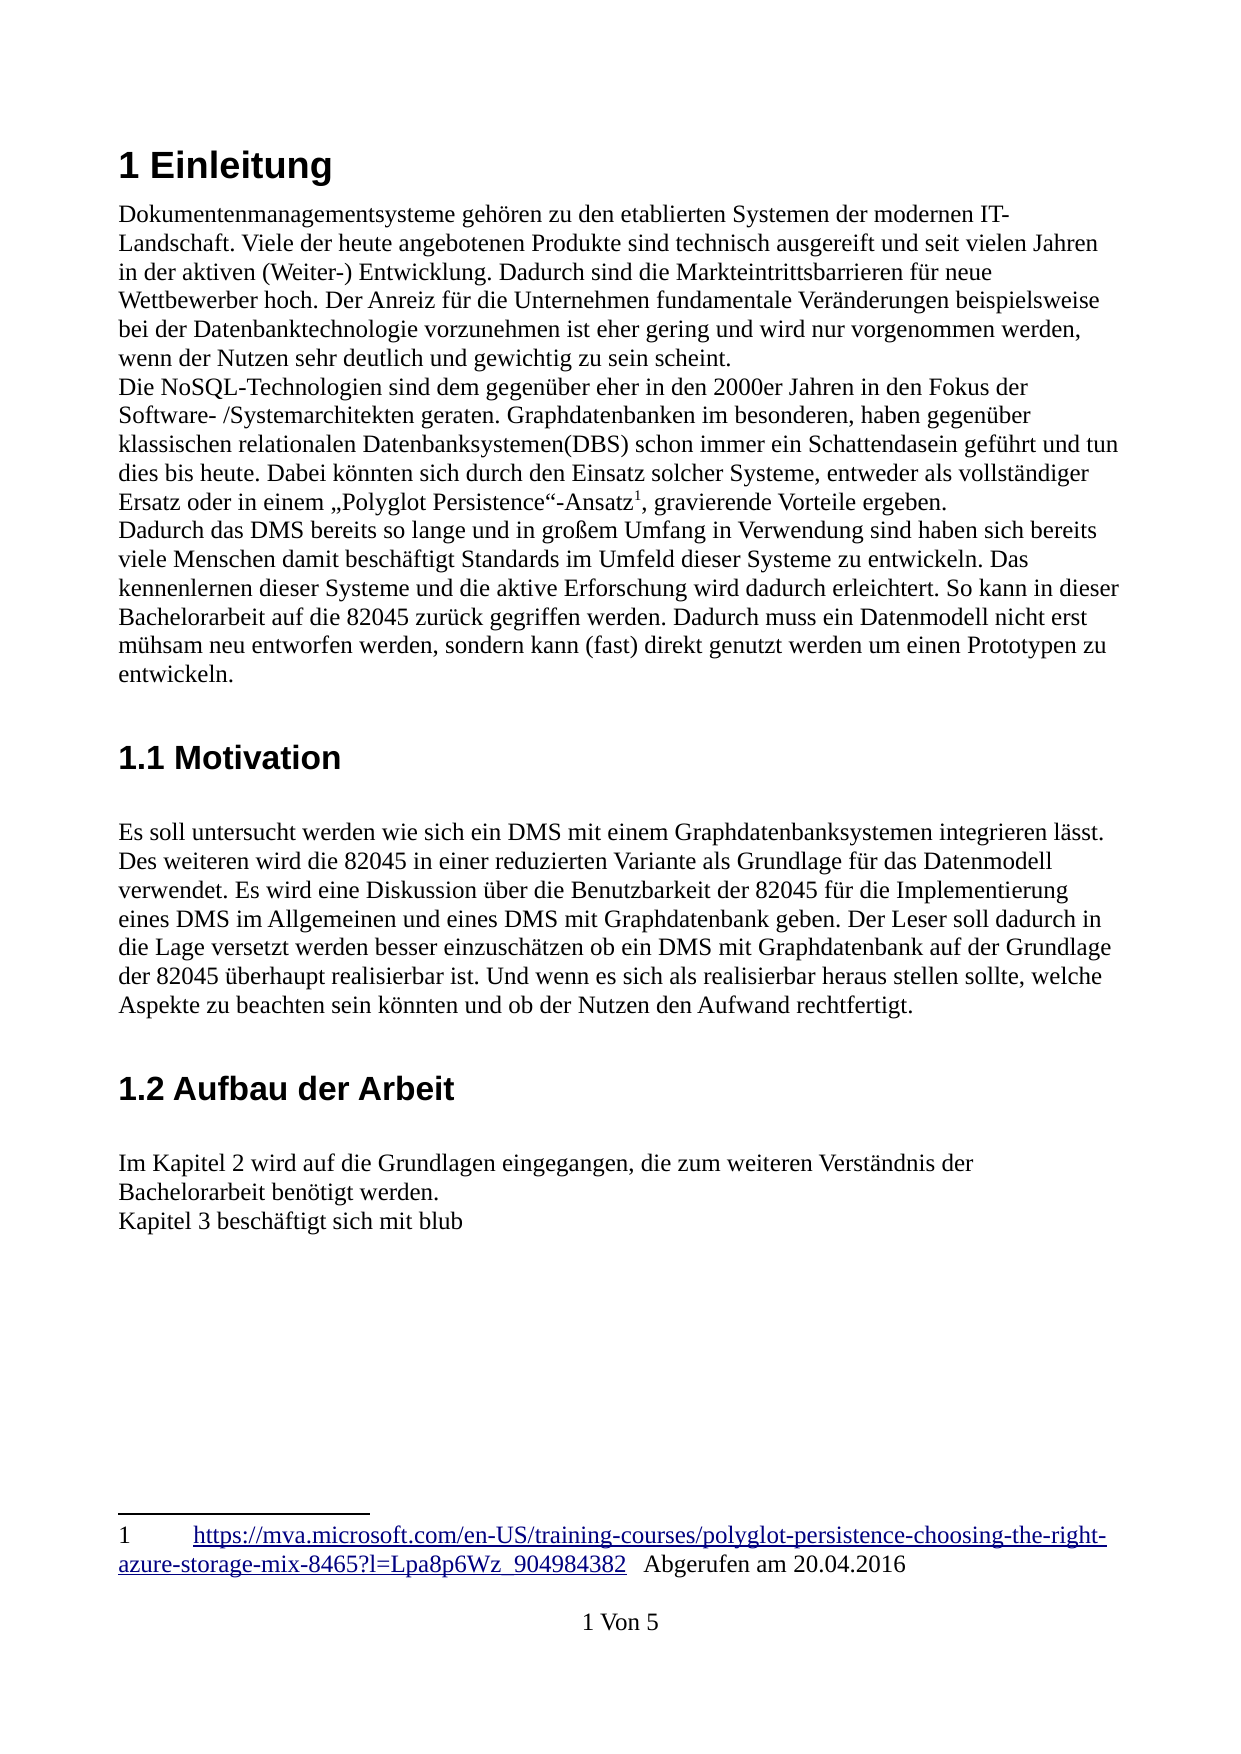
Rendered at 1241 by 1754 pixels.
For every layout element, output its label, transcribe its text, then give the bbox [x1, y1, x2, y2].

text Die NoSQL-Technologien sind dem gegenüber eher in den 2000er Jahren in den Fokus der Software- /Systemarchitekten geraten. Graphdatenbanken im besonderen, haben gegenüber klassischen relationalen Datenbanksystemen(DBS) schon immer ein Schattendasein geführt und tun dies bis heute. Dabei könnten sich durch den Einsatz solcher Systeme, entweder als vollständiger Ersatz oder in einem „Polyglot Persistence“-Ansatz, gravierende Vorteile ergeben. [118, 372, 1122, 516]
text Kapitel 3 beschäftigt sich mit blub [118, 1206, 1122, 1234]
text Dadurch das DMS bereits so lange und in großem Umfang in Verwendung sind haben sich bereits viele Menschen damit beschäftigt Standards im Umfeld dieser Systeme zu entwickeln. Das kennenlernen dieser Systeme und die aktive Erforschung wird dadurch erleichtert. So kann in dieser Bachelorarbeit auf die 82045 zurück gegriffen werden. Dadurch muss ein Datenmodell nicht erst mühsam neu entworfen werden, sondern kann (fast) direkt genutzt werden um einen Prototypen zu entwickeln. [118, 516, 1122, 688]
text https://mva.microsoft.com/en-US/training-courses/polyglot-persistence-choosing-the-right-azure-storage-mix-8465?l=Lpa8p6Wz_904984382 Abgerufen am 20.04.2016 [118, 1520, 1122, 1578]
subtitle 1.2 Aufbau der Arbeit [118, 1068, 1122, 1107]
text Im Kapitel 2 wird auf die Grundlagen eingegangen, die zum weiteren Verständnis der Bachelorarbeit benötigt werden. [118, 1148, 1122, 1206]
text Dokumentenmanagementsysteme gehören zu den etablierten Systemen der modernen IT-Landschaft. Viele der heute angebotenen Produkte sind technisch ausgereift und seit vielen Jahren in der aktiven (Weiter-) Entwicklung. Dadurch sind die Markteintrittsbarrieren für neue Wettbewerber hoch. Der Anreiz für die Unternehmen fundamentale Veränderungen beispielsweise bei der Datenbanktechnologie vorzunehmen ist eher gering und wird nur vorgenommen werden, wenn der Nutzen sehr deutlich und gewichtig zu sein scheint. [118, 199, 1122, 372]
text Es soll untersucht werden wie sich ein DMS mit einem Graphdatenbanksystemen integrieren lässt. Des weiteren wird die 82045 in einer reduzierten Variante als Grundlage für das Datenmodell verwendet. Es wird eine Diskussion über die Benutzbarkeit der 82045 für die Implementierung eines DMS im Allgemeinen und eines DMS mit Graphdatenbank geben. Der Leser soll dadurch in die Lage versetzt werden besser einzuschätzen ob ein DMS mit Graphdatenbank auf der Grundlage der 82045 überhaupt realisierbar ist. Und wenn es sich als realisierbar heraus stellen sollte, welche Aspekte zu beachten sein könnten und ob der Nutzen den Aufwand rechtfertigt. [118, 817, 1122, 1019]
subtitle 1.1 Motivation [118, 738, 1122, 776]
subtitle 1 Einleitung [118, 143, 1122, 187]
